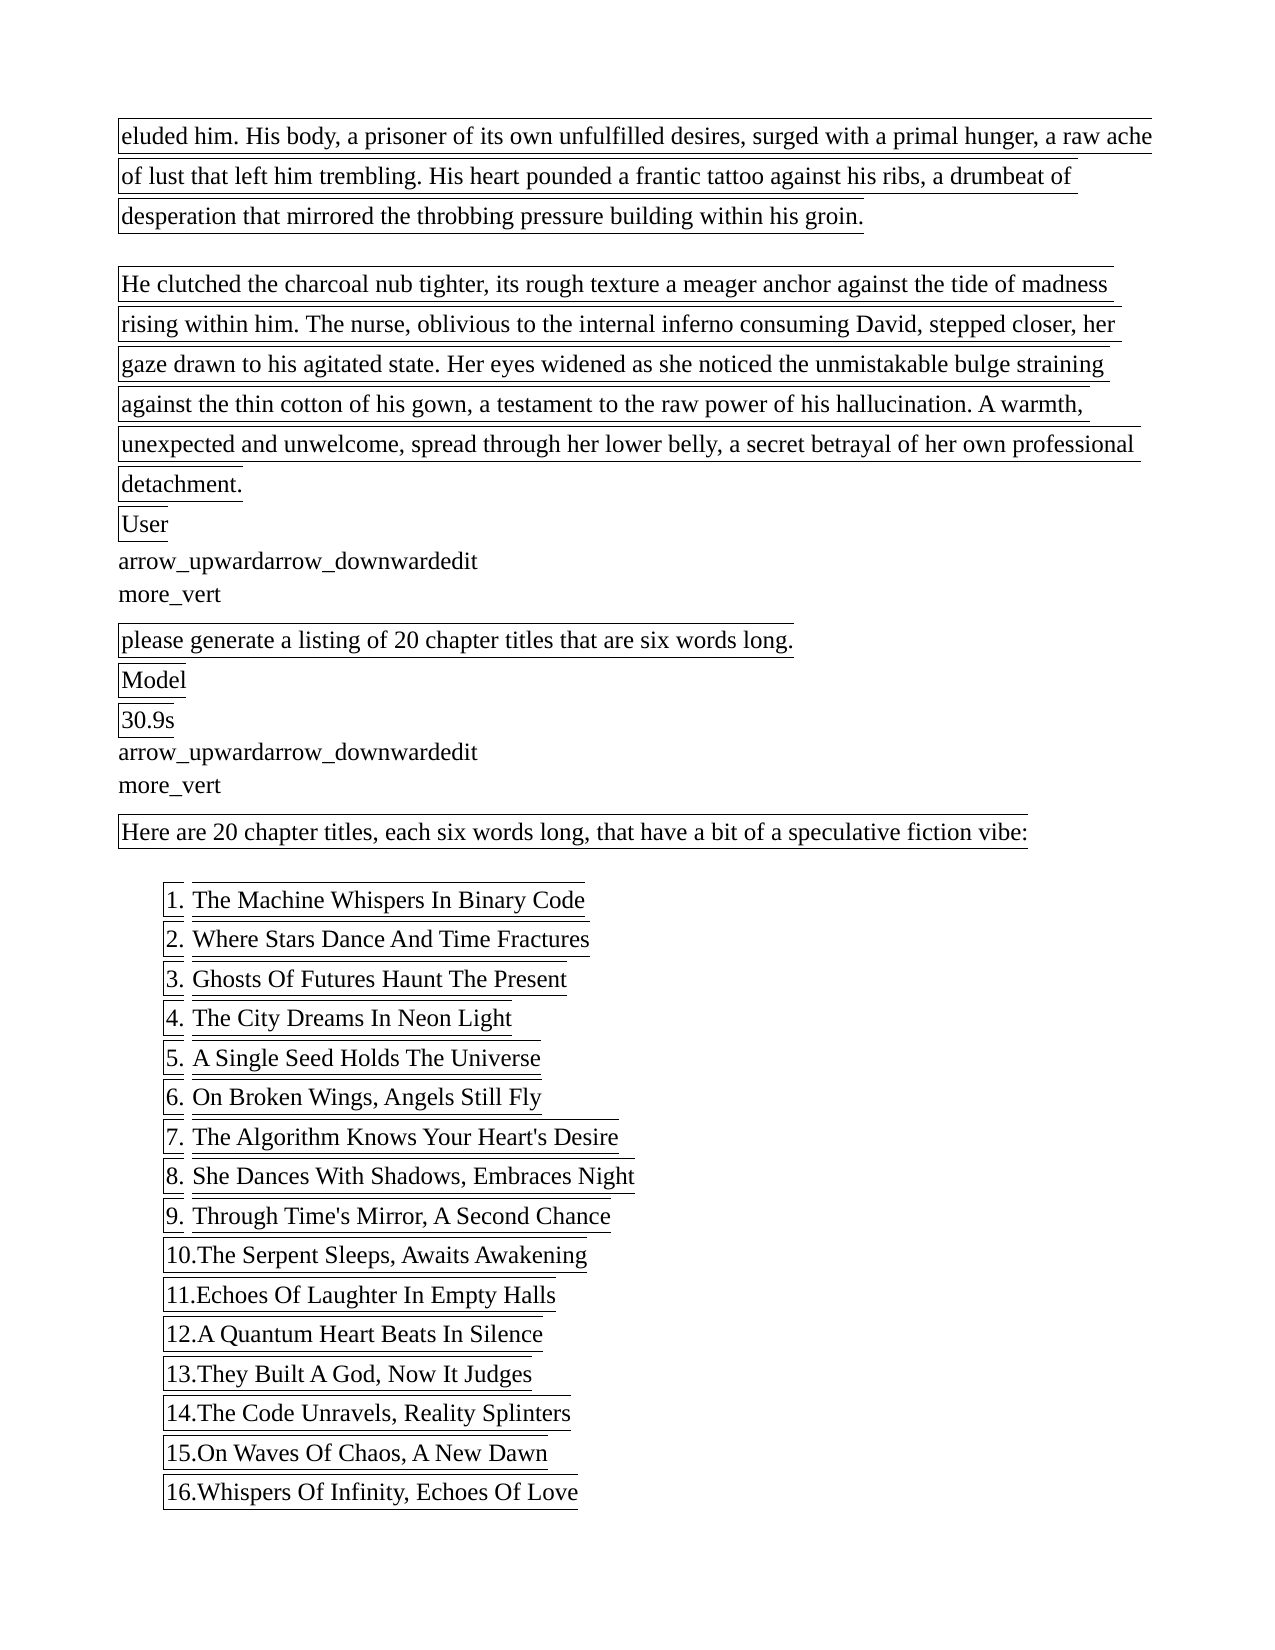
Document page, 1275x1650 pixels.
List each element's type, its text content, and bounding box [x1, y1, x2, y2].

list The Machine Whispers In Binary Code [164, 882, 1157, 917]
text 30.9s [119, 703, 1157, 737]
list She Dances With Shadows, Embraces Night [164, 1158, 1157, 1193]
text arrow_upwardarrow_downwardedit [118, 737, 1157, 766]
text He clutched the charcoal nub tighter, its rough texture a meager anchor against the tide of madness rising within him. The nurse, oblivious to the internal inferno consuming David, stepped closer, her gaze drawn to his agitated state. Her eyes widened as she noticed the unmistakable bulge straining against the thin cotton of his gown, a testament to the raw power of his hallucination. A warmth, unexpected and unwelcome, spread through her lower belly, a secret betrayal of her own professional detachment. [118, 266, 1157, 501]
text eluded him. His body, a prisoner of its own unfulfilled desires, surged with a primal hunger, a raw ache of lust that left him trembling. His heart pounded a frantic tattoo against his ribs, a drumbeat of desperation that mirrored the throbbing pressure building within his groin. [118, 118, 1157, 233]
list The Algorithm Knows Your Heart's Desire [164, 1119, 1157, 1153]
text please generate a listing of 20 chapter titles that are six words long. [119, 623, 1157, 657]
list Ghosts Of Futures Haunt The Present [164, 961, 1157, 996]
list They Built A God, Now It Judges [164, 1356, 1157, 1390]
list Whispers Of Infinity, Echoes Of Love [164, 1474, 1157, 1509]
list Where Stars Dance And Time Fractures [164, 921, 1157, 956]
list The Code Unravels, Reality Splinters [164, 1395, 1157, 1430]
list A Quantum Heart Beats In Silence [164, 1316, 1157, 1351]
text Model [119, 663, 1157, 697]
text more_vert [118, 770, 1157, 799]
list A Single Seed Holds The Universe [164, 1040, 1157, 1074]
text more_vert [118, 579, 1157, 608]
list The City Dreams In Neon Light [164, 1000, 1157, 1035]
list The Serpent Sleeps, Awaits Awakening [164, 1237, 1157, 1272]
list Echoes Of Laughter In Empty Halls [164, 1277, 1157, 1311]
list On Broken Wings, Angels Still Fly [164, 1079, 1157, 1114]
text arrow_upwardarrow_downwardedit [118, 546, 1157, 575]
text User [119, 506, 1157, 541]
text Here are 20 chapter titles, each six words long, that have a bit of a speculative fiction vibe: [119, 814, 1157, 848]
list Through Time's Mirror, A Second Chance [164, 1198, 1157, 1232]
list On Waves Of Chaos, A New Dawn [162, 1434, 1157, 1469]
